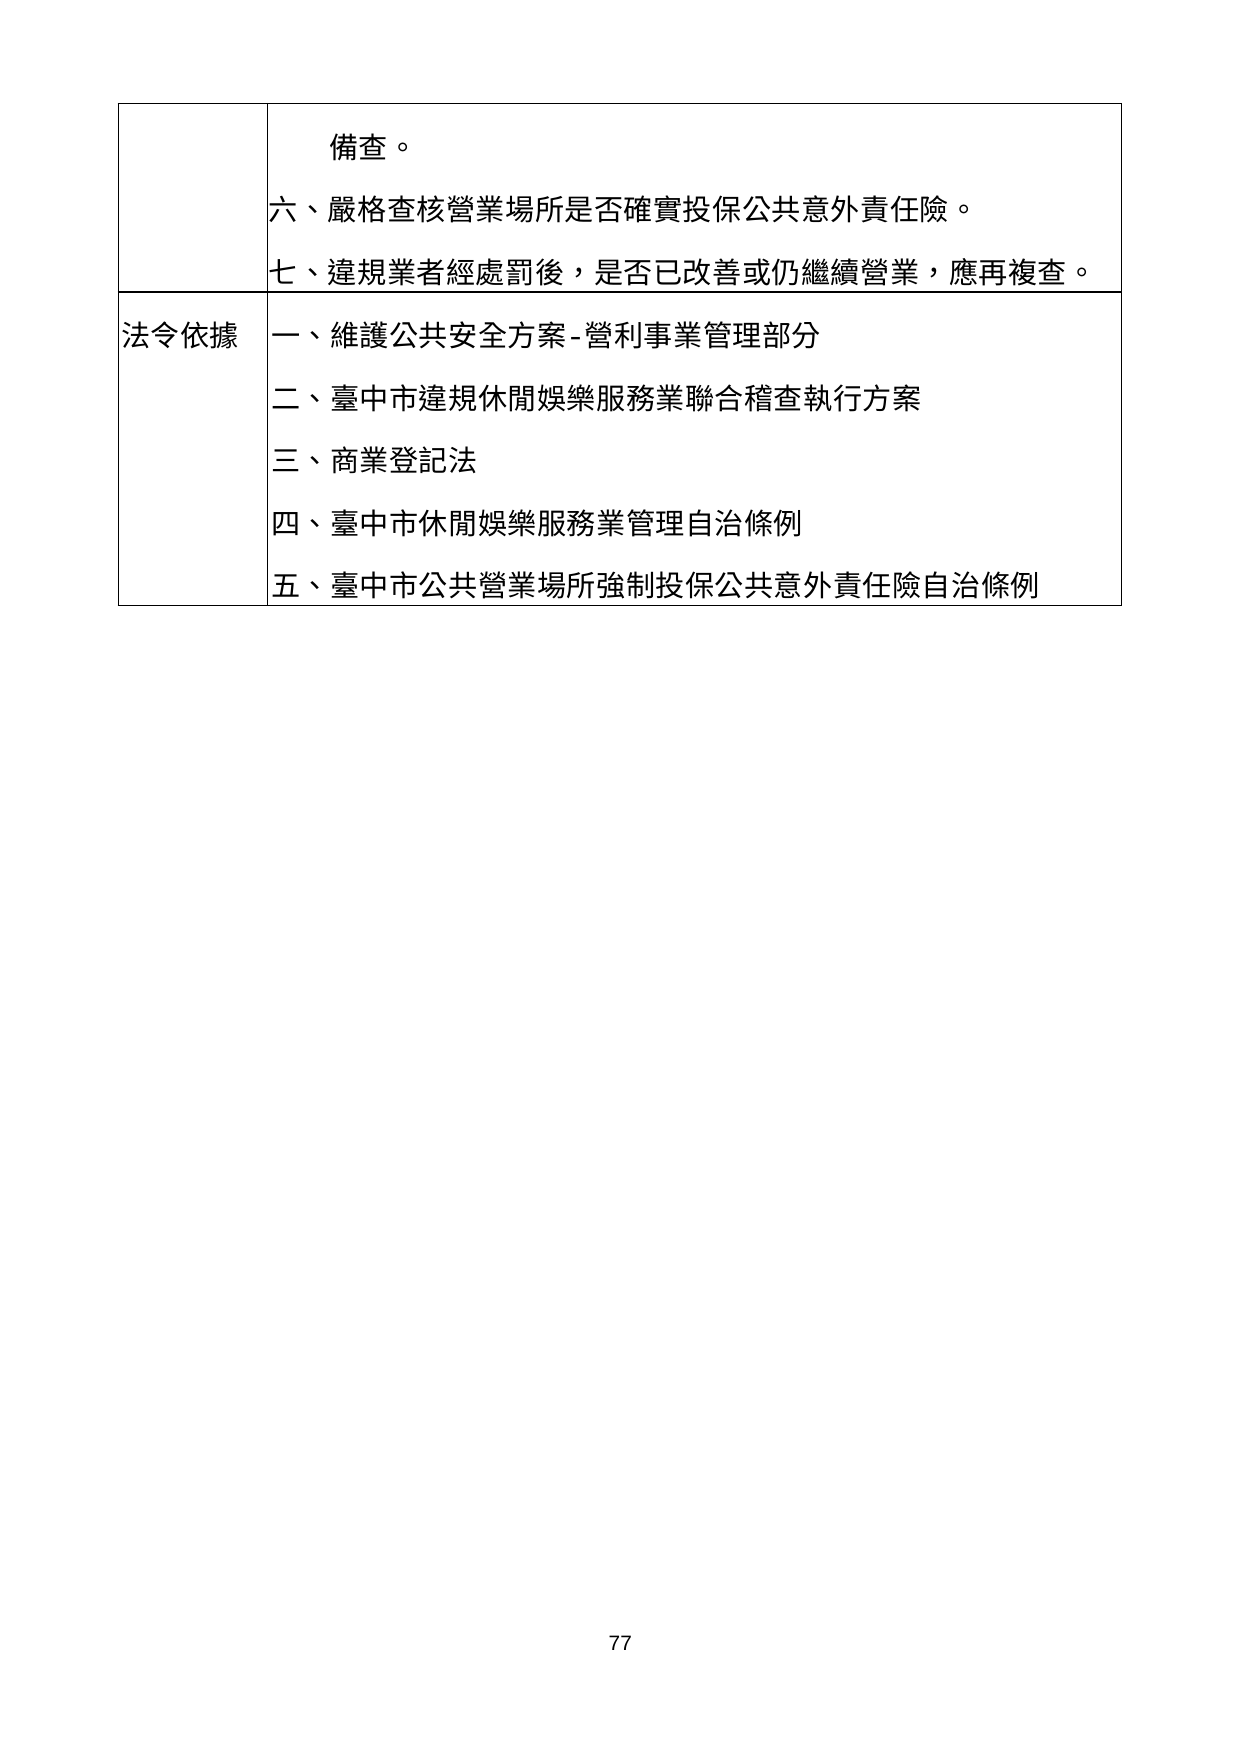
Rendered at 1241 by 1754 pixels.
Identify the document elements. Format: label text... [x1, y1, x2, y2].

table_cell 備查。 六、嚴格查核營業場所是否確實投保公共意外責任險。 七、違規業者經處罰後，是否已改善或仍繼續營業，應再複查。 [268, 104, 1121, 291]
table_cell 法令依據 [119, 293, 267, 605]
table_cell [119, 104, 267, 291]
table_cell 一、維護公共安全方案-營利事業管理部分 二、臺中市違規休閒娛樂服務業聯合稽查執行方案 三、商業登記法 四、臺中市休閒娛樂服務業管理自治條例 五、臺中市公共營業場所強制投保公共意外責任險自治條例 [268, 293, 1121, 605]
